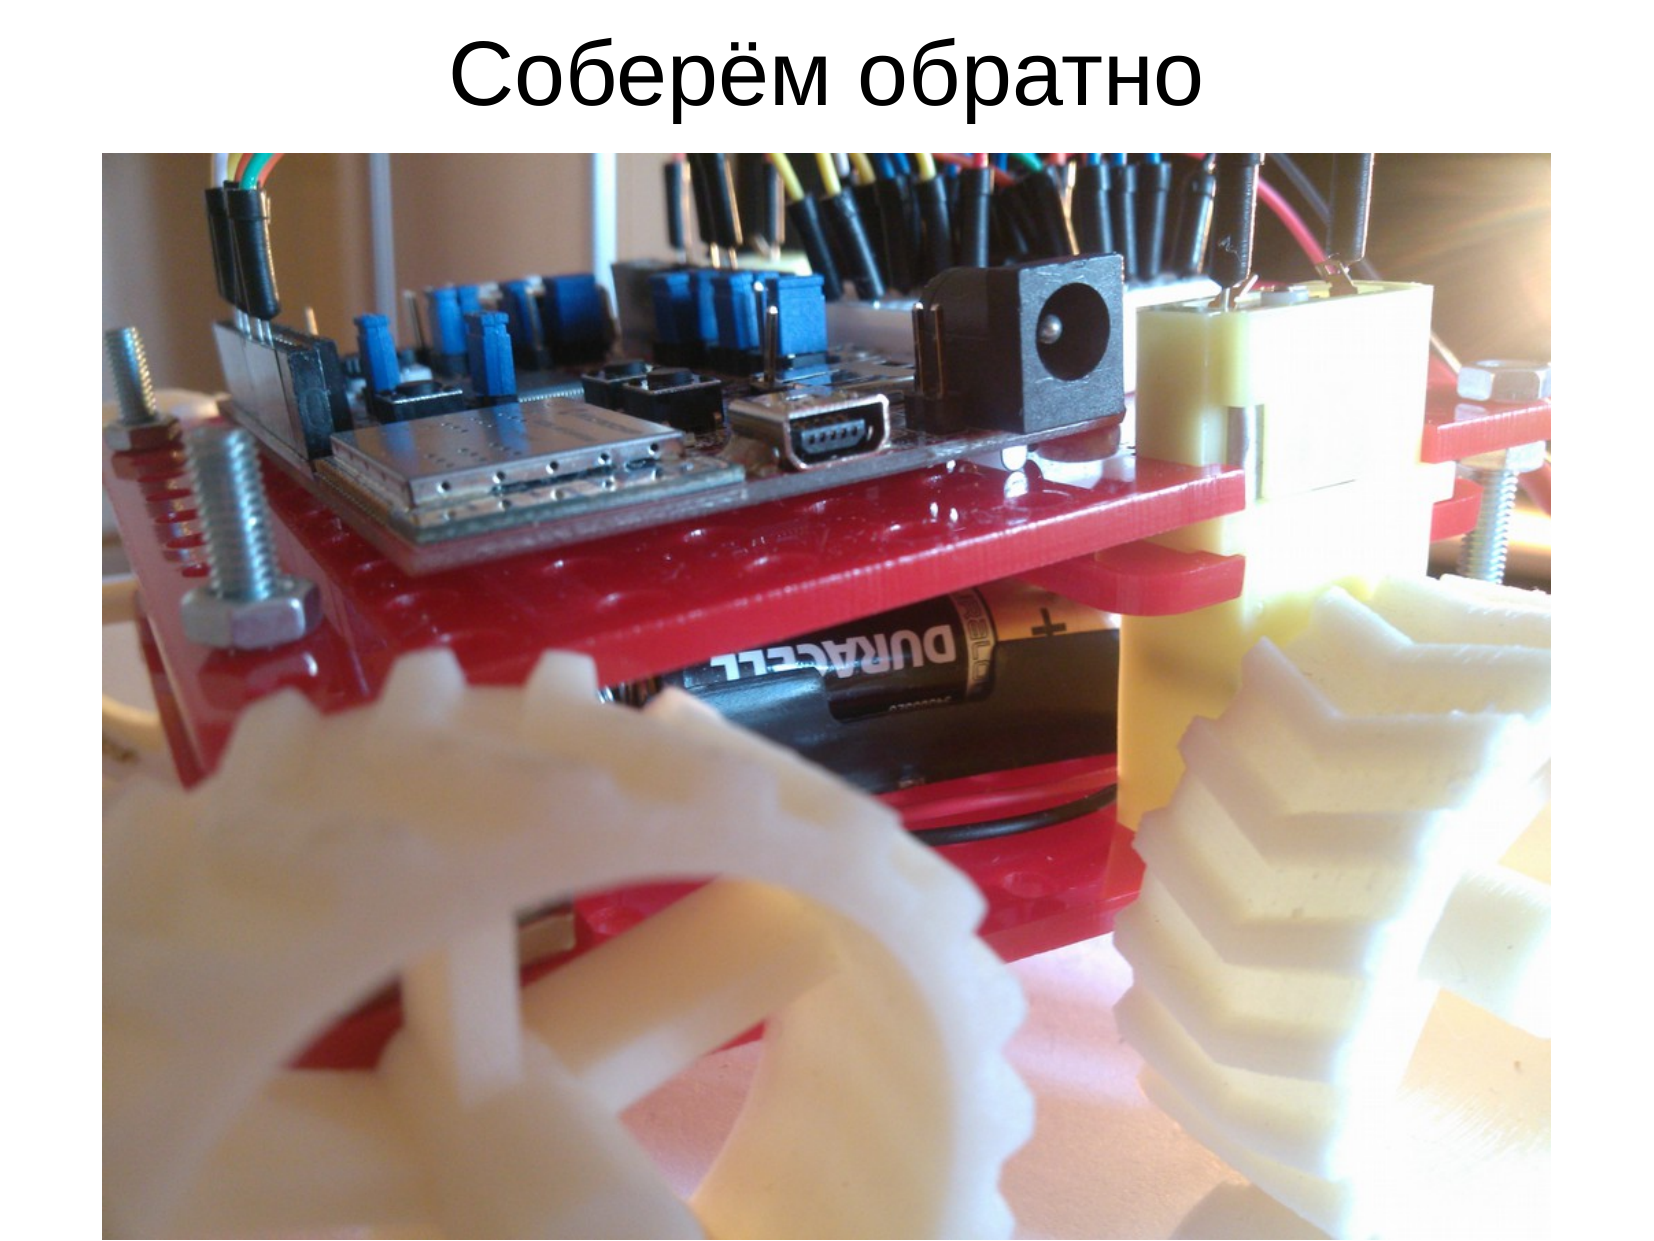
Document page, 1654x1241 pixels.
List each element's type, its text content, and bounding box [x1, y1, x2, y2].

title Соберём обратно [82, 14, 1571, 134]
picture [102, 153, 1551, 1241]
